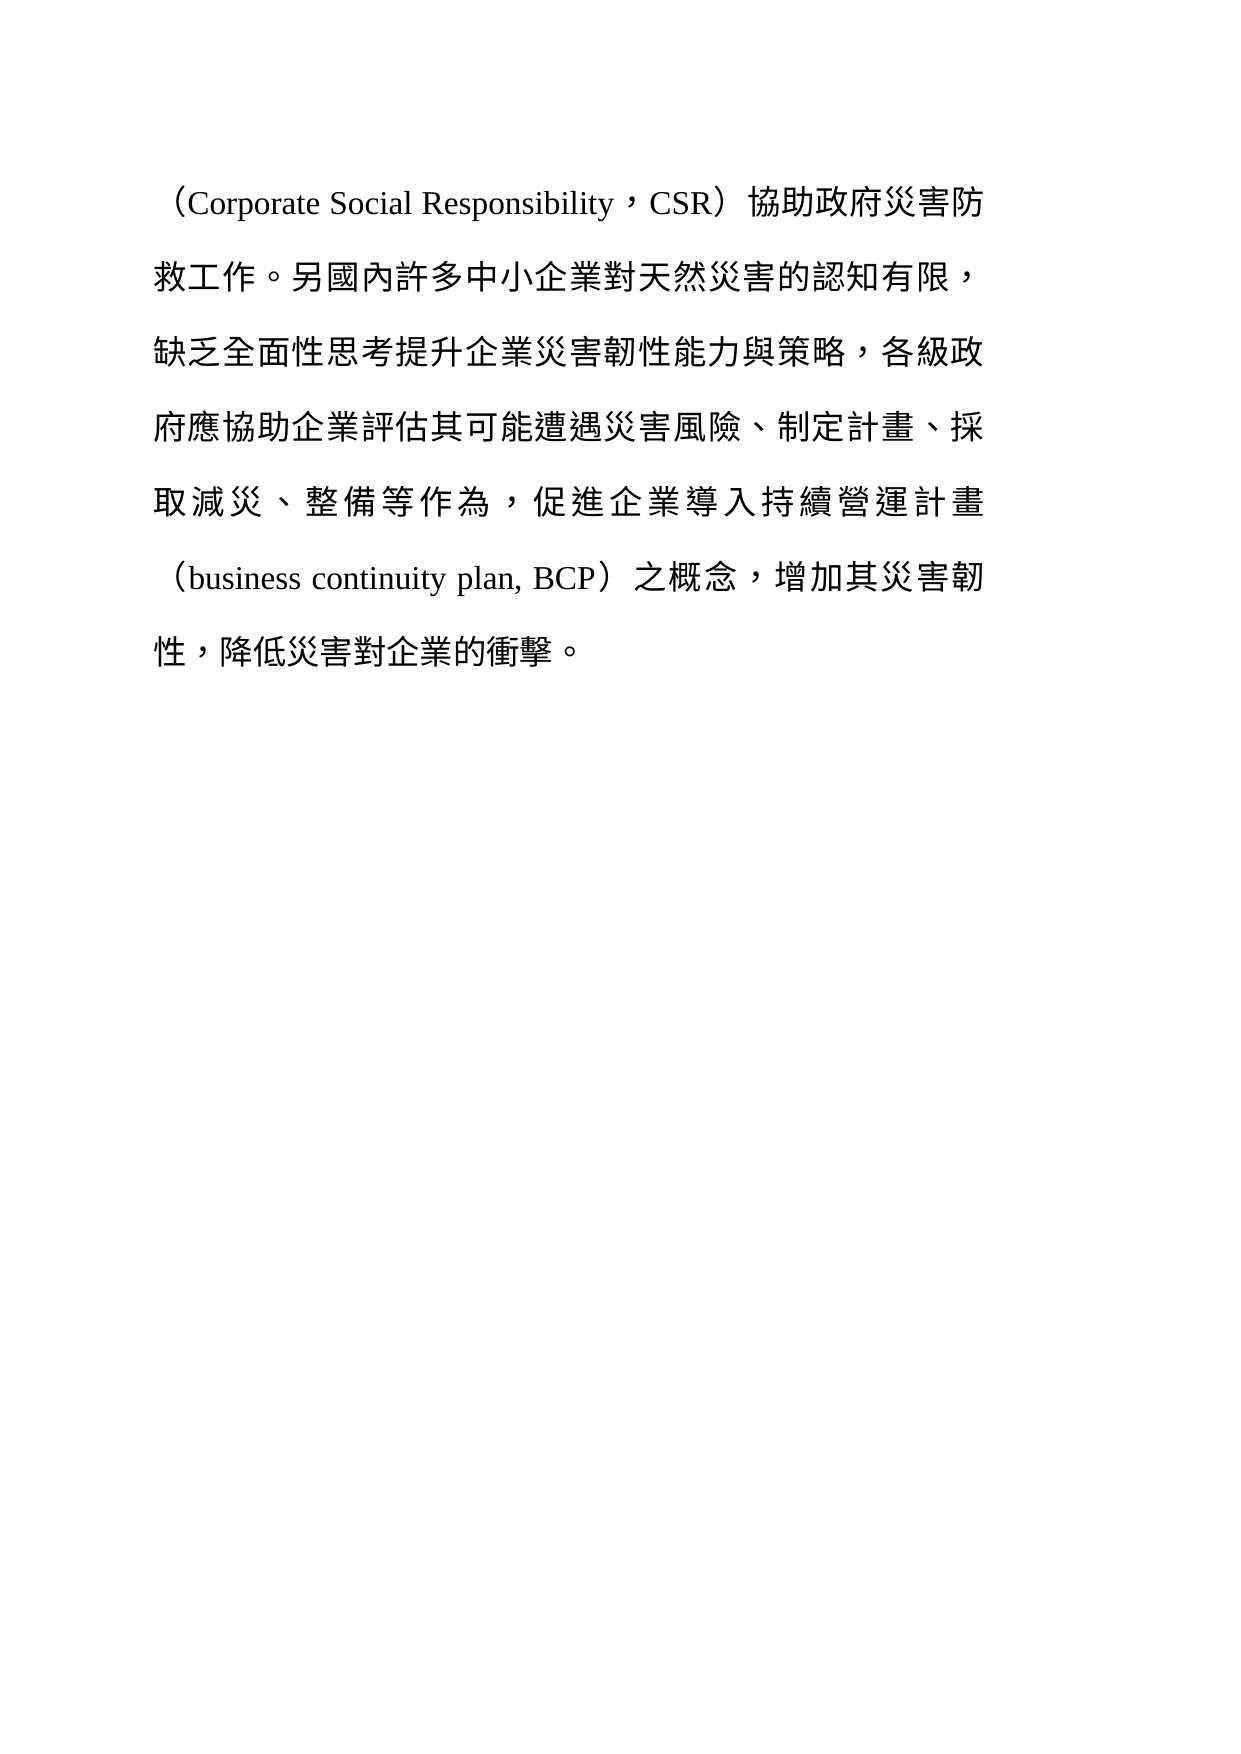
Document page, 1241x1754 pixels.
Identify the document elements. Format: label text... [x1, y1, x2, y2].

text （Corporate Social Responsibility，CSR）協助政府災害防救工作。另國內許多中小企業對天然災害的認知有限，缺乏全面性思考提升企業災害韌性能力與策略，各級政府應協助企業評估其可能遭遇災害風險、制定計畫、採取減災、整備等作為，促進企業導入持續營運計畫（business continuity plan, BCP）之概念，增加其災害韌性，降低災害對企業的衝擊。 [153, 162, 985, 687]
